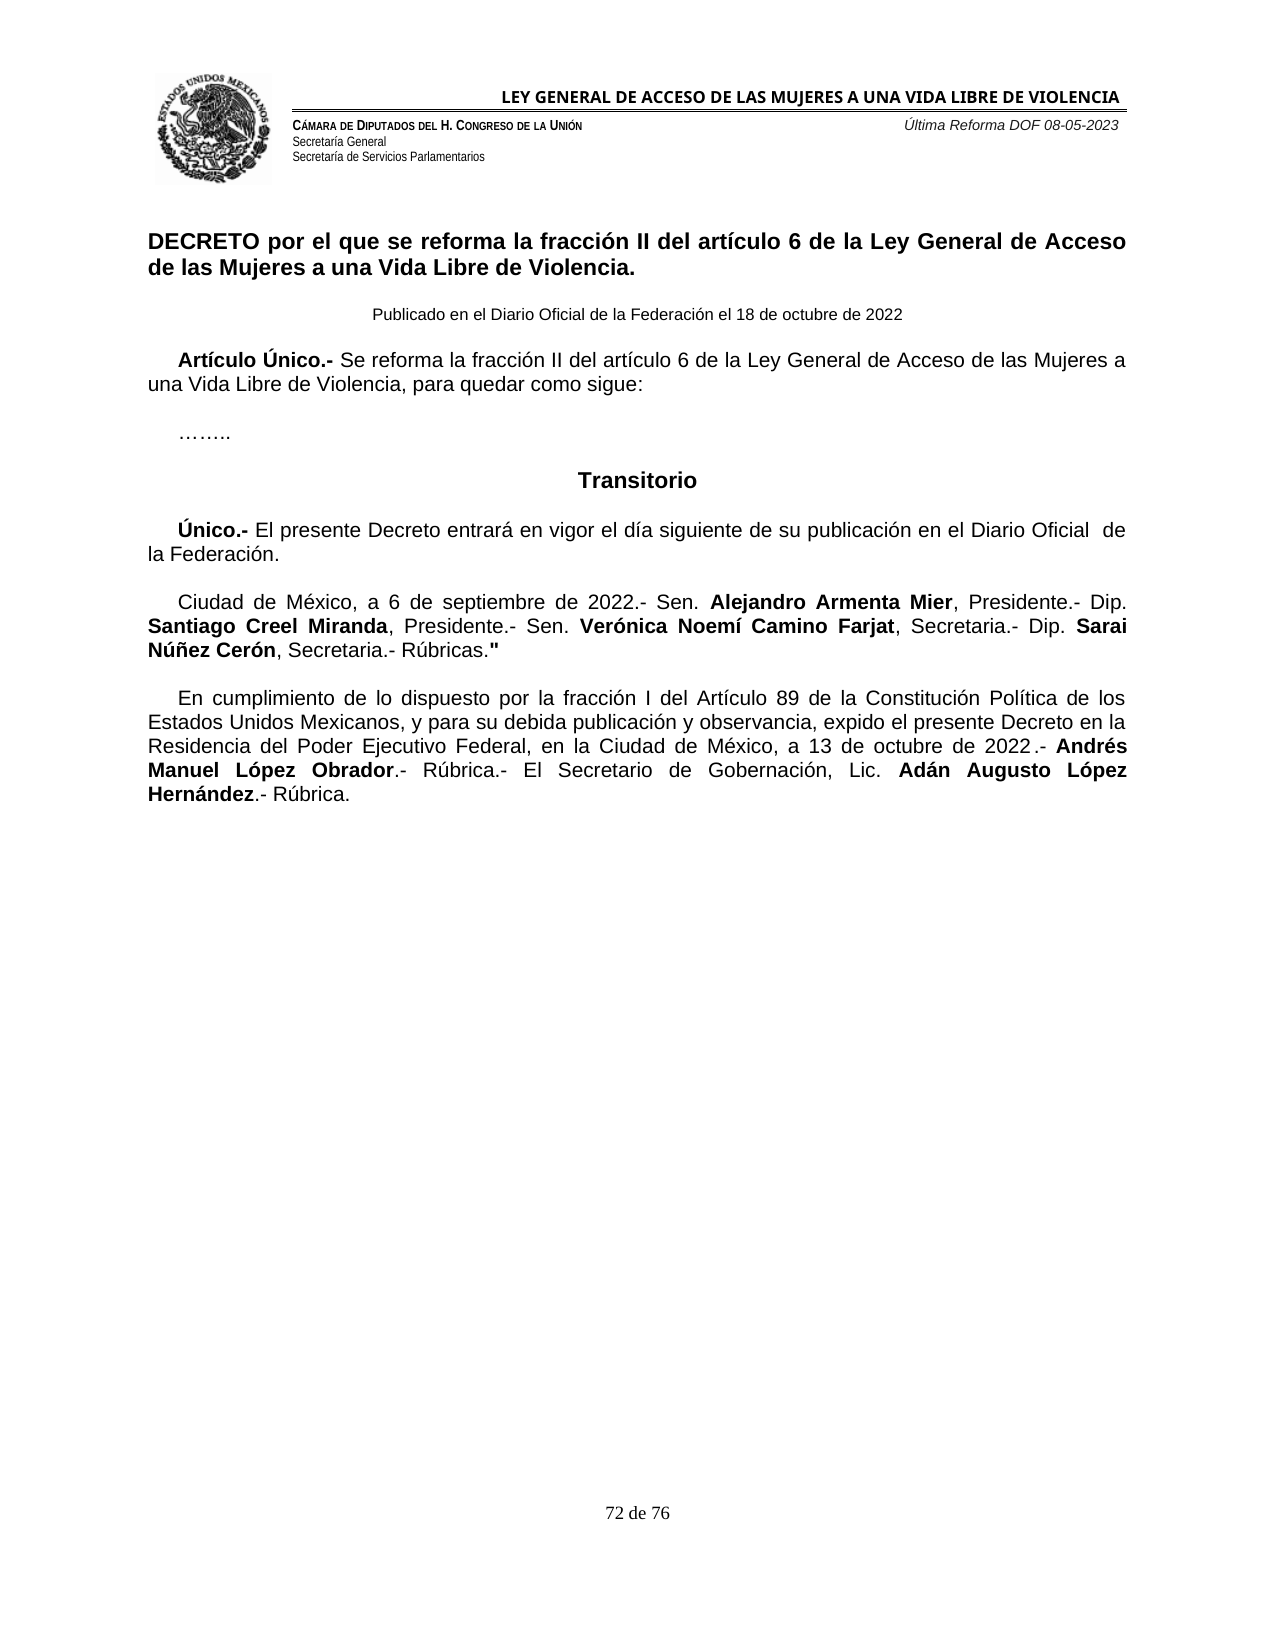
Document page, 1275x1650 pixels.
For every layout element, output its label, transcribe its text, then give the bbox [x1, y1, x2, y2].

text Único.- El presente Decreto entrará en vigor el día siguiente de su publicación en el Diario Oficial de la Federación. [148, 518, 1127, 566]
text Transitorio [148, 467, 1127, 494]
text En cumplimiento de lo dispuesto por la fracción I del Artículo 89 de la Constitución Política de los Estados Unidos Mexicanos, y para su debida publicación y observancia, expido el presente Decreto en la Residencia del Poder Ejecutivo Federal, en la Ciudad de México, a 13 de octubre de 2022.- Andrés Manuel López Obrador.- Rúbrica.- El Secretario de Gobernación, Lic. Adán Augusto López Hernández.- Rúbrica. [148, 686, 1127, 805]
text DECRETO por el que se reforma la fracción II del artículo 6 de la Ley General de Acceso de las Mujeres a una Vida Libre de Violencia. [148, 228, 1127, 281]
text Artículo Único.- Se reforma la fracción II del artículo 6 de la Ley General de Acceso de las Mujeres a una Vida Libre de Violencia, para quedar como sigue: [148, 348, 1127, 396]
text Ciudad de México, a 6 de septiembre de 2022.- Sen. Alejandro Armenta Mier, Presidente.- Dip. Santiago Creel Miranda, Presidente.- Sen. Verónica Noemí Camino Farjat, Secretaria.- Dip. Sarai Núñez Cerón, Secretaria.- Rúbricas." [148, 590, 1127, 662]
text Publicado en el Diario Oficial de la Federación el 18 de octubre de 2022 [148, 304, 1127, 324]
text …….. [148, 419, 1127, 443]
